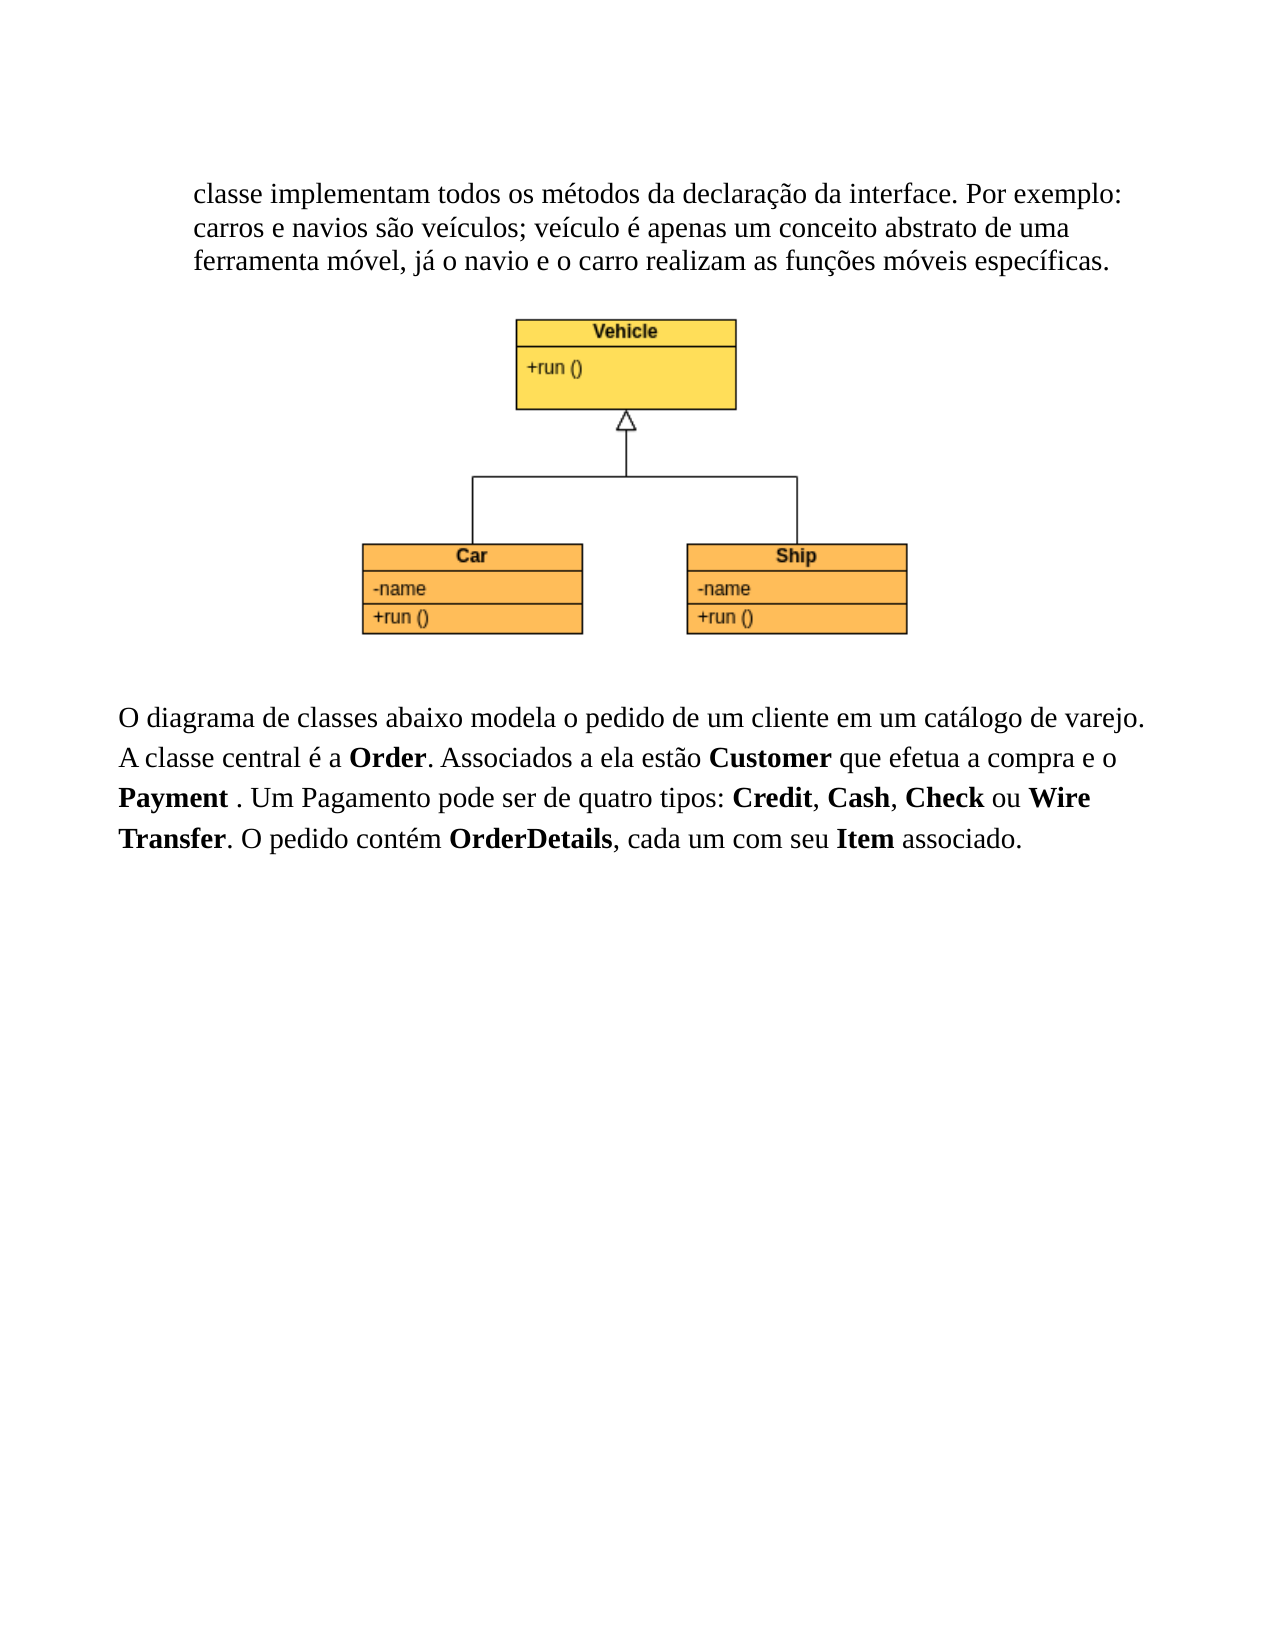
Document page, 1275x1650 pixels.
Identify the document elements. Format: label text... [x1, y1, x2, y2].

text O diagrama de classes abaixo modela o pedido de um cliente em um catálogo de varejo. A classe central é a Order. Associados a ela estão Customer que efetua a compra e o Payment . Um Pagamento pode ser de quatro tipos: Credit, Cash, Check ou Wire Transfer. O pedido contém OrderDetails, cada um com seu Item associado. [118, 700, 1157, 854]
picture [342, 310, 933, 652]
list classe implementam todos os métodos da declaração da interface. Por exemplo: carros e navios são veículos; veículo é apenas um conceito abstrato de uma ferramenta móvel, já o navio e o carro realizam as funções móveis específicas. [156, 176, 1157, 277]
